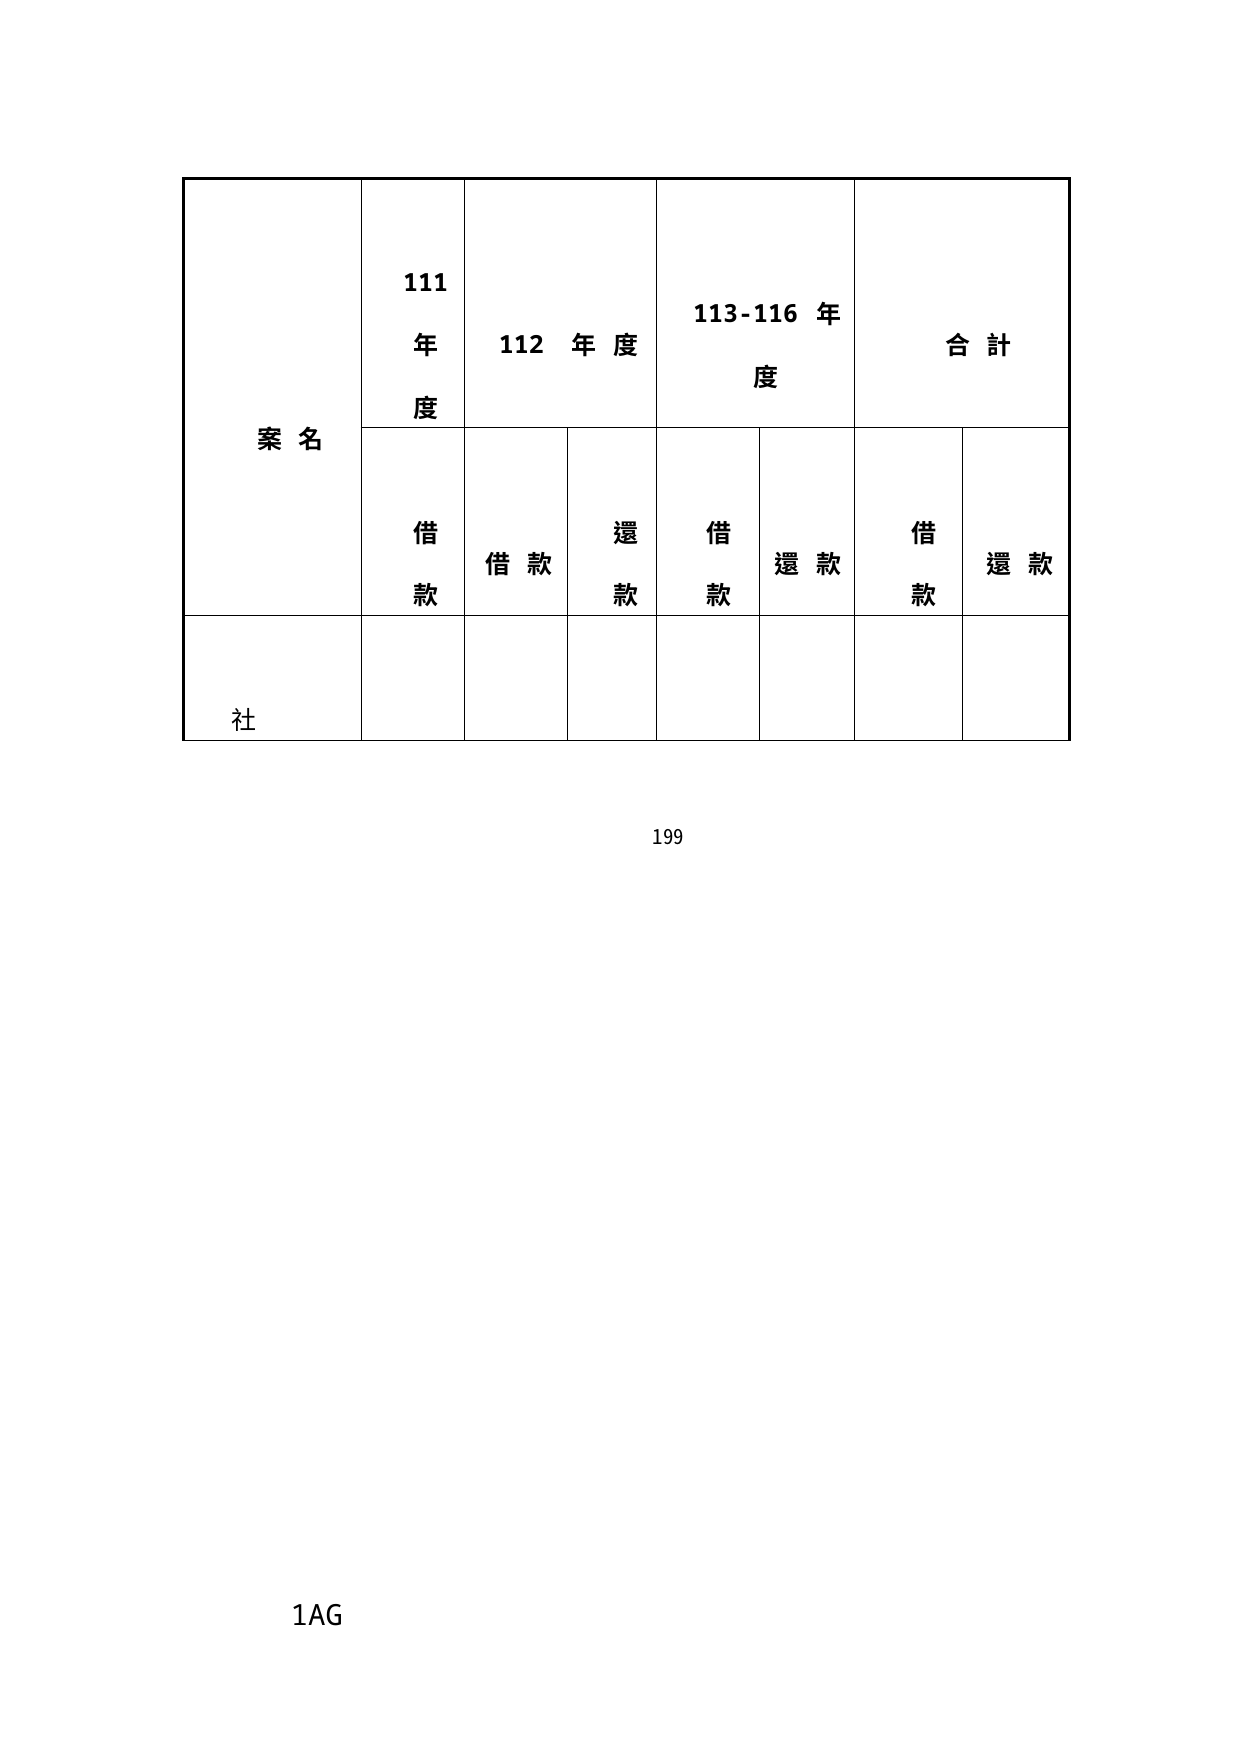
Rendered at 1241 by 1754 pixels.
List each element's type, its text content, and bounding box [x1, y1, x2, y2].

table_cell [465, 616, 567, 740]
table_cell 借款 [855, 428, 962, 615]
table_cell [657, 616, 759, 740]
table_cell 借款 [465, 428, 567, 615]
table_cell [568, 616, 656, 740]
table_cell [760, 616, 854, 740]
table_cell [963, 616, 1068, 740]
table_header 合計 [855, 180, 1068, 427]
table_cell 社 [185, 616, 361, 740]
table_cell 還款 [963, 428, 1068, 615]
table_cell 借款 [657, 428, 759, 615]
table_cell 借款 [362, 428, 464, 615]
table_cell [362, 616, 464, 740]
table_cell 還款 [568, 428, 656, 615]
table_header 113-116年度 [657, 180, 854, 427]
table_header 案名 [185, 180, 361, 615]
table_cell 還款 [760, 428, 854, 615]
table_header 112年度 [465, 180, 656, 427]
table_header 111年度 [362, 180, 464, 427]
table_cell [855, 616, 962, 740]
